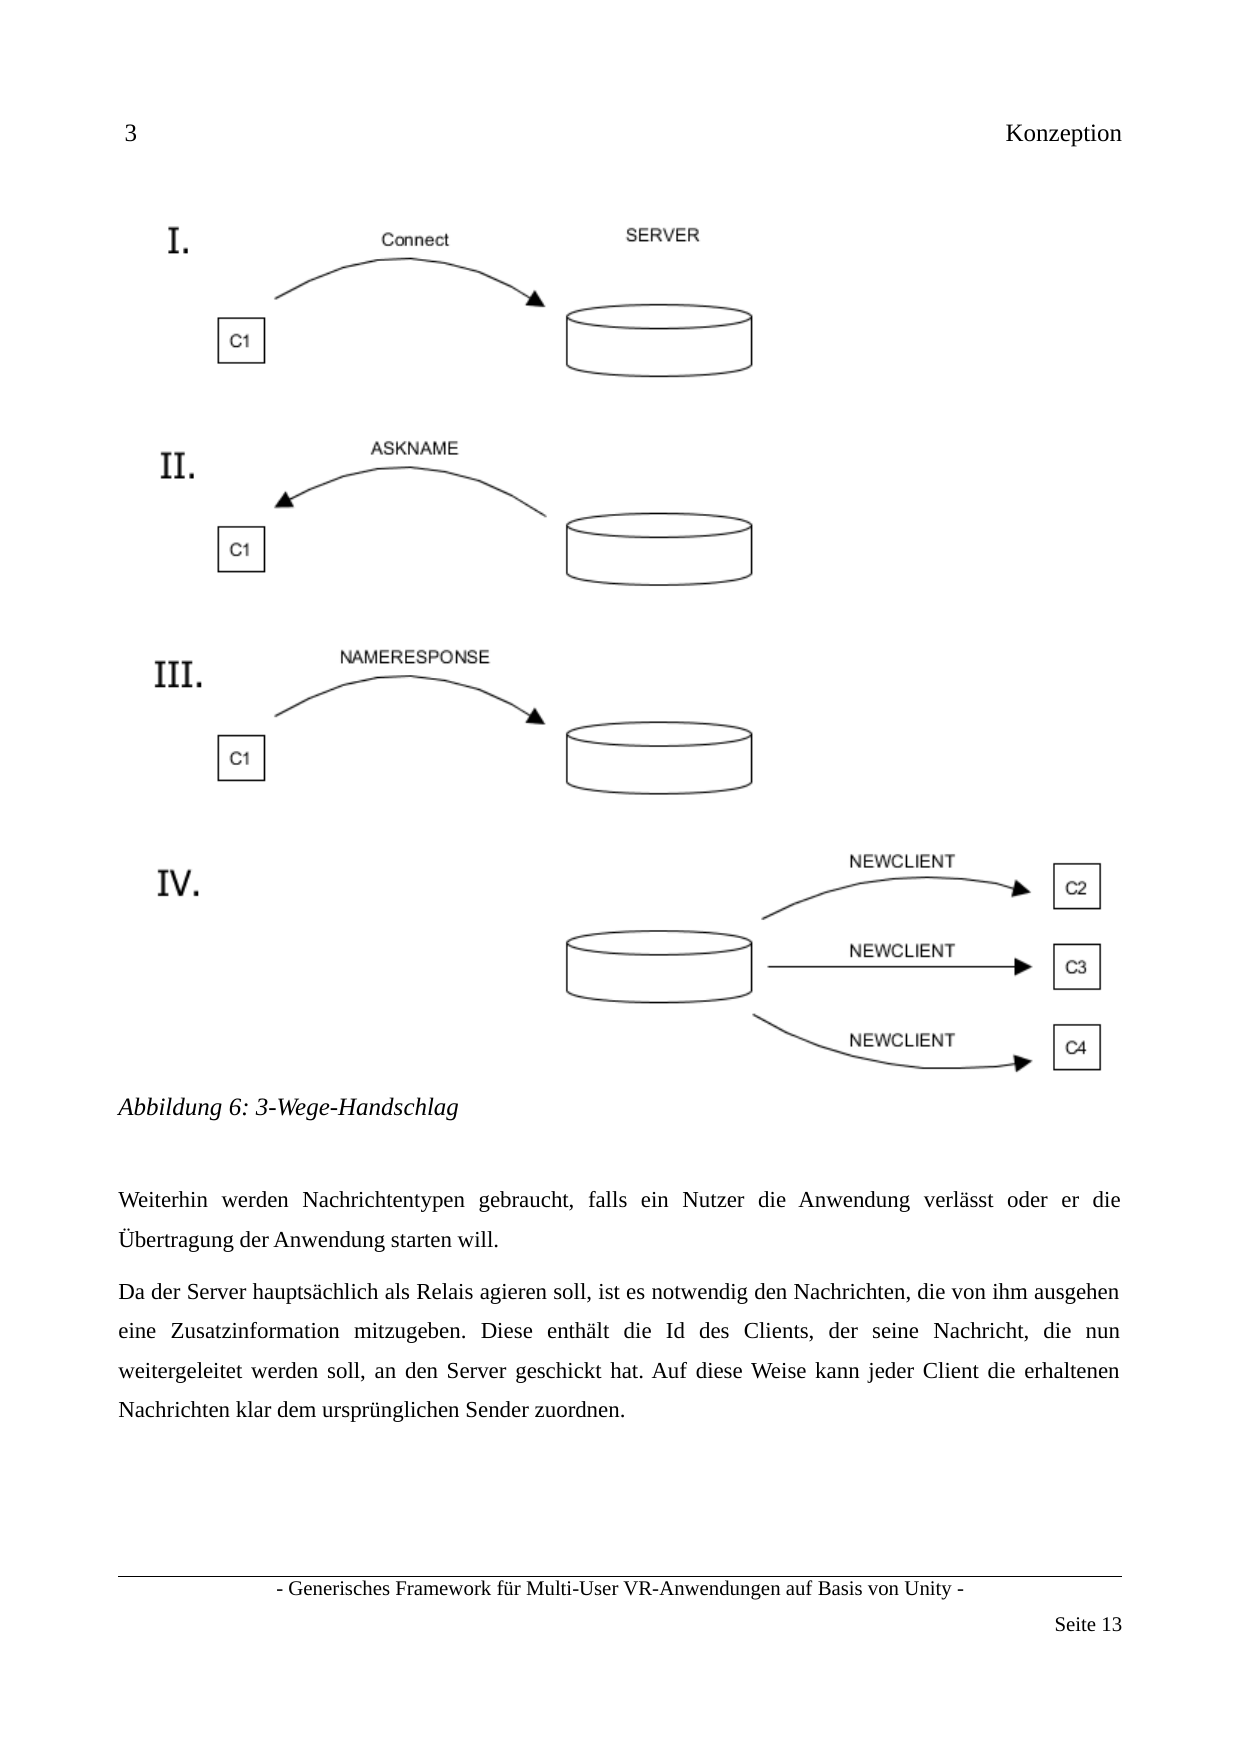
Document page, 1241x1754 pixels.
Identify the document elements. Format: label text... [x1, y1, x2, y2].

text Abbildung 6: 3-Wege-Handschlag [118, 1093, 1122, 1121]
text Weiterhin werden Nachrichtentypen gebraucht, falls ein Nutzer die Anwendung verlässt oder er die Übertragung der Anwendung starten will. [118, 1186, 1122, 1252]
picture [118, 176, 1122, 1093]
text Da der Server hauptsächlich als Relais agieren soll, ist es notwendig den Nachrichten, die von ihm ausgehen eine Zusatzinformation mitzugeben. Diese enthält die Id des Clients, der seine Nachricht, die nun weitergeleitet werden soll, an den Server geschickt hat. Auf diese Weise kann jeder Client die erhaltenen Nachrichten klar dem ursprünglichen Sender zuordnen. [118, 1278, 1122, 1422]
